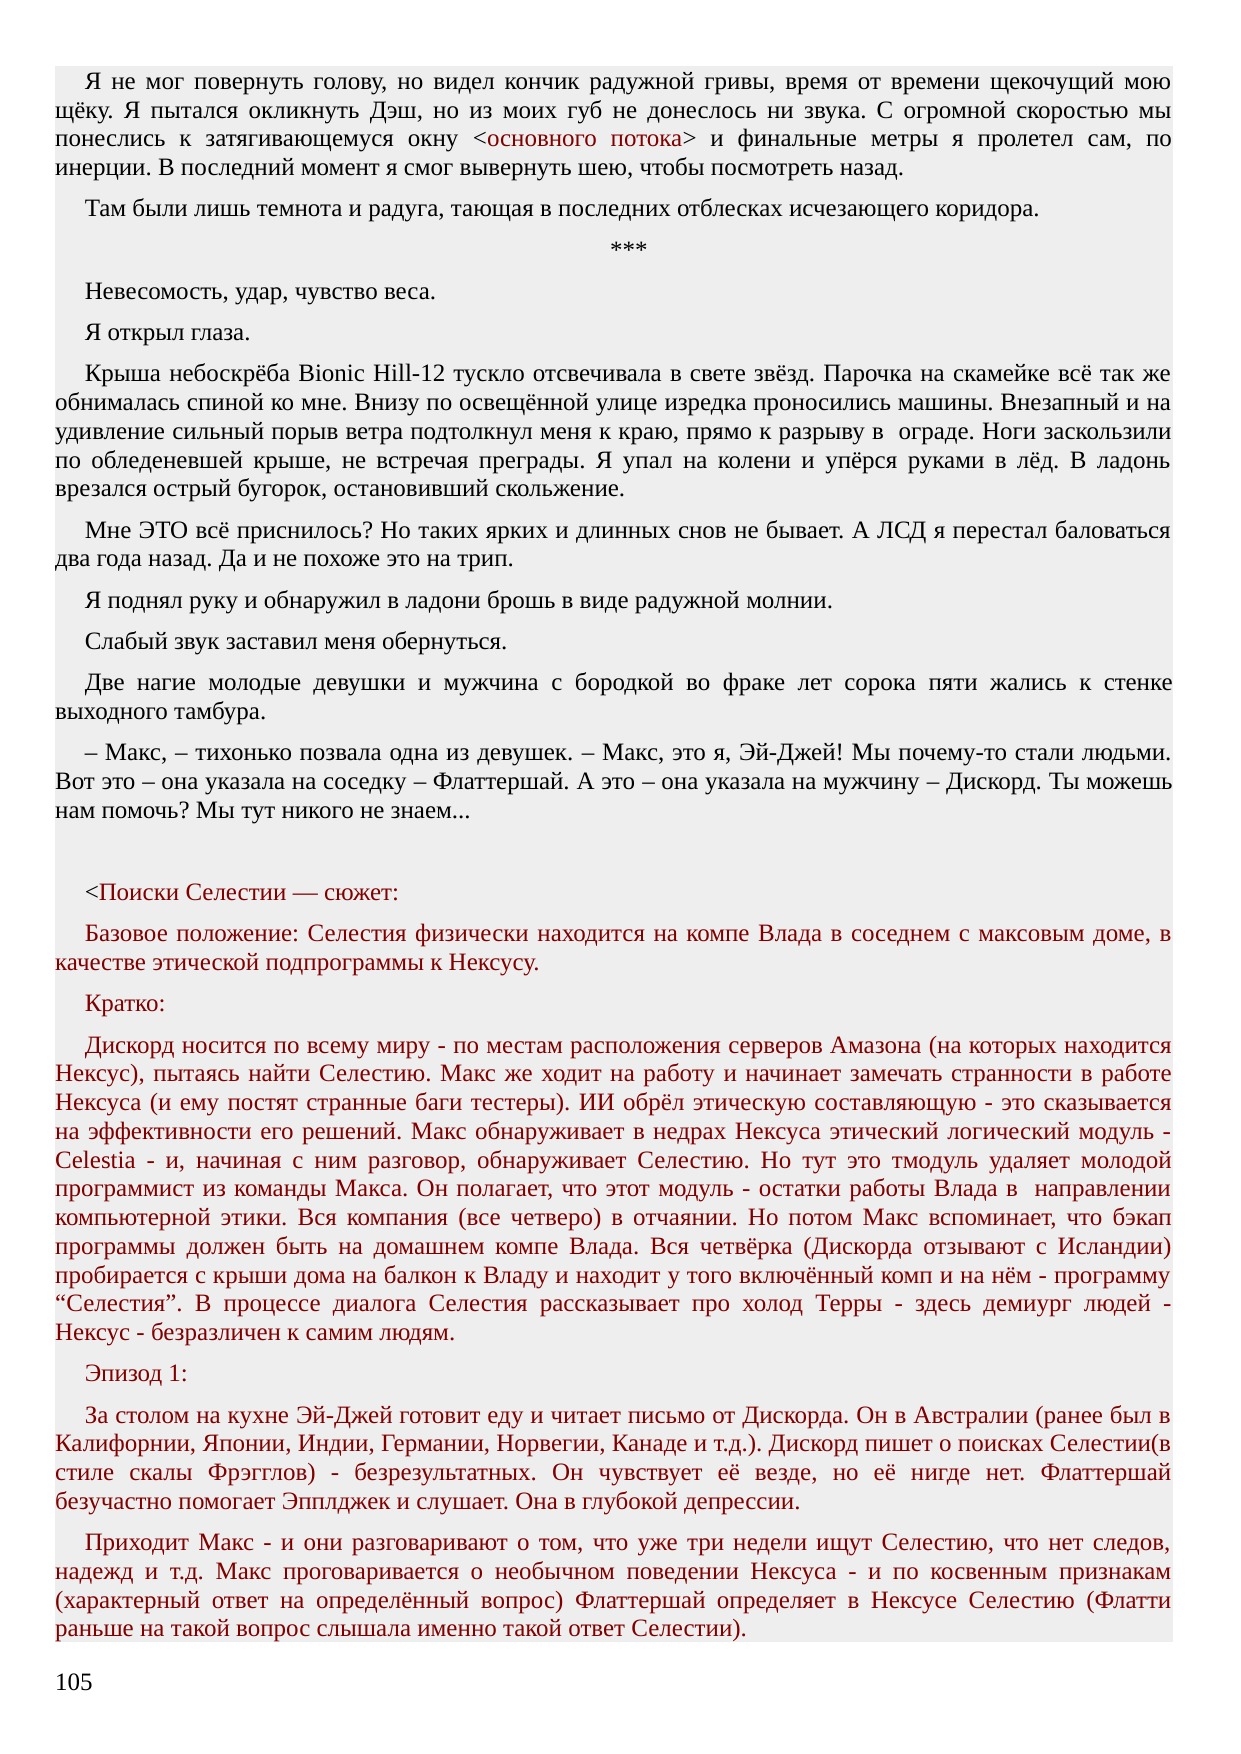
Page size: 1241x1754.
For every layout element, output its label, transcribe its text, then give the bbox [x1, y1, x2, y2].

text Базовое положение: Селестия физически находится на компе Влада в соседнем с максовым доме, в качестве этической подпрограммы к Нексусу. [55, 918, 1173, 976]
text Слабый звук заставил меня обернуться. [55, 626, 1173, 655]
text Эпизод 1: [55, 1358, 1173, 1387]
text Две нагие молодые девушки и мужчина с бородкой во фраке лет сорока пяти жались к стенке выходного тамбура. [55, 667, 1173, 725]
text Мне ЭТО всё приснилось? Но таких ярких и длинных снов не бывает. А ЛСД я перестал баловаться два года назад. Да и не похоже это на трип. [55, 515, 1173, 572]
text Я не мог повернуть голову, но видел кончик радужной гривы, время от времени щекочущий мою щёку. Я пытался окликнуть Дэш, но из моих губ не донеслось ни звука. С огромной скоростью мы понеслись к затягивающемуся окну <основного потока> и финальные метры я пролетел сам, по инерции. В последний момент я смог вывернуть шею, чтобы посмотреть назад. [55, 66, 1173, 181]
text Дискорд носится по всему миру - по местам расположения серверов Амазона (на которых находится Нексус), пытаясь найти Селестию. Макс же ходит на работу и начинает замечать странности в работе Нексуса (и ему постят странные баги тестеры). ИИ обрёл этическую составляющую - это сказывается на эффективности его решений. Макс обнаруживает в недрах Нексуса этический логический модуль - Celestia - и, начиная с ним разговор, обнаруживает Селестию. Но тут это тмодуль удаляет молодой программист из команды Макса. Он полагает, что этот модуль - остатки работы Влада в направлении компьютерной этики. Вся компания (все четверо) в отчаянии. Но потом Макс вспоминает, что бэкап программы должен быть на домашнем компе Влада. Вся четвёрка (Дискорда отзывают с Исландии) пробирается с крыши дома на балкон к Владу и находит у того включённый комп и на нём - программу “Селестия”. В процессе диалога Селестия рассказывает про холод Терры - здесь демиург людей - Нексус - безразличен к самим людям. [55, 1030, 1173, 1346]
text *** [55, 235, 1173, 263]
text <Поиски Селестии — сюжет: [55, 877, 1173, 906]
text Приходит Макс - и они разговаривают о том, что уже три недели ищут Селестию, что нет следов, надежд и т.д. Макс проговаривается о необычном поведении Нексуса - и по косвенным признакам (характерный ответ на определённый вопрос) Флаттершай определяет в Нексусе Селестию (Флатти раньше на такой вопрос слышала именно такой ответ Селестии). [55, 1527, 1173, 1642]
text Там были лишь темнота и радуга, тающая в последних отблесках исчезающего коридора. [55, 193, 1173, 222]
text Я открыл глаза. [55, 317, 1173, 346]
text За столом на кухне Эй-Джей готовит еду и читает письмо от Дискорда. Он в Австралии (ранее был в Калифорнии, Японии, Индии, Германии, Норвегии, Канаде и т.д.). Дискорд пишет о поисках Селестии(в стиле скалы Фрэгглов) - безрезультатных. Он чувствует её везде, но её нигде нет. Флаттершай безучастно помогает Эпплджек и слушает. Она в глубокой депрессии. [55, 1400, 1173, 1515]
text Я поднял руку и обнаружил в ладони брошь в виде радужной молнии. [55, 585, 1173, 613]
text Кратко: [55, 988, 1173, 1017]
text Крыша небоскрёба Bionic Hill-12 тускло отсвечивала в свете звёзд. Парочка на скамейке всё так же обнималась спиной ко мне. Внизу по освещённой улице изредка проносились машины. Внезапный и на удивление сильный порыв ветра подтолкнул меня к краю, прямо к разрыву в ограде. Ноги заскользили по обледеневшей крыше, не встречая преграды. Я упал на колени и упёрся руками в лёд. В ладонь врезался острый бугорок, остановивший скольжение. [55, 358, 1173, 502]
text – Макс, – тихонько позвала одна из девушек. – Макс, это я, Эй-Джей! Мы почему-то стали людьми. Вот это – она указала на соседку – Флаттершай. А это – она указала на мужчину – Дискорд. Ты можешь нам помочь? Мы тут никого не знаем... [55, 737, 1173, 823]
text Невесомость, удар, чувство веса. [55, 276, 1173, 305]
